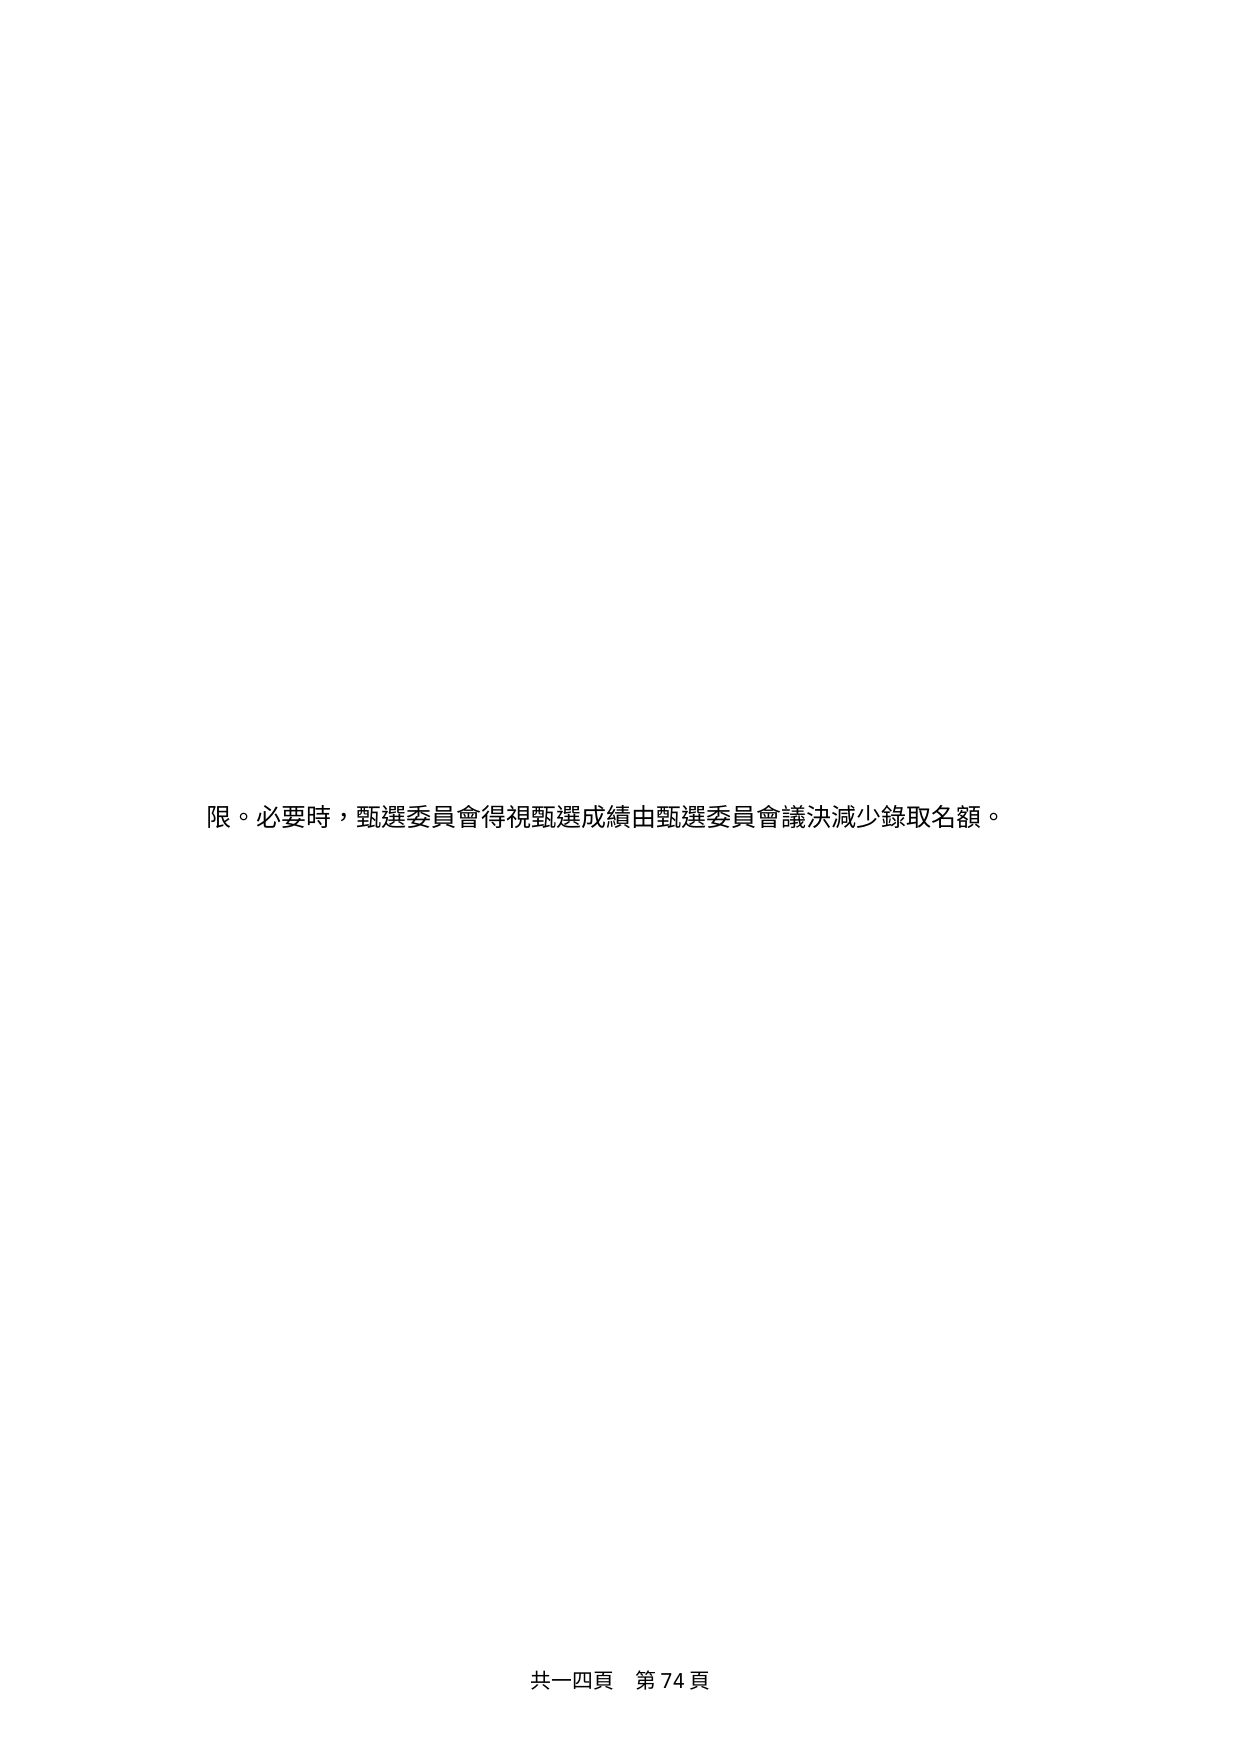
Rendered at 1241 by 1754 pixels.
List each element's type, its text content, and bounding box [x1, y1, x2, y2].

text 限。必要時，甄選委員會得視甄選成績由甄選委員會議決減少錄取名額。 [192, 799, 1122, 833]
